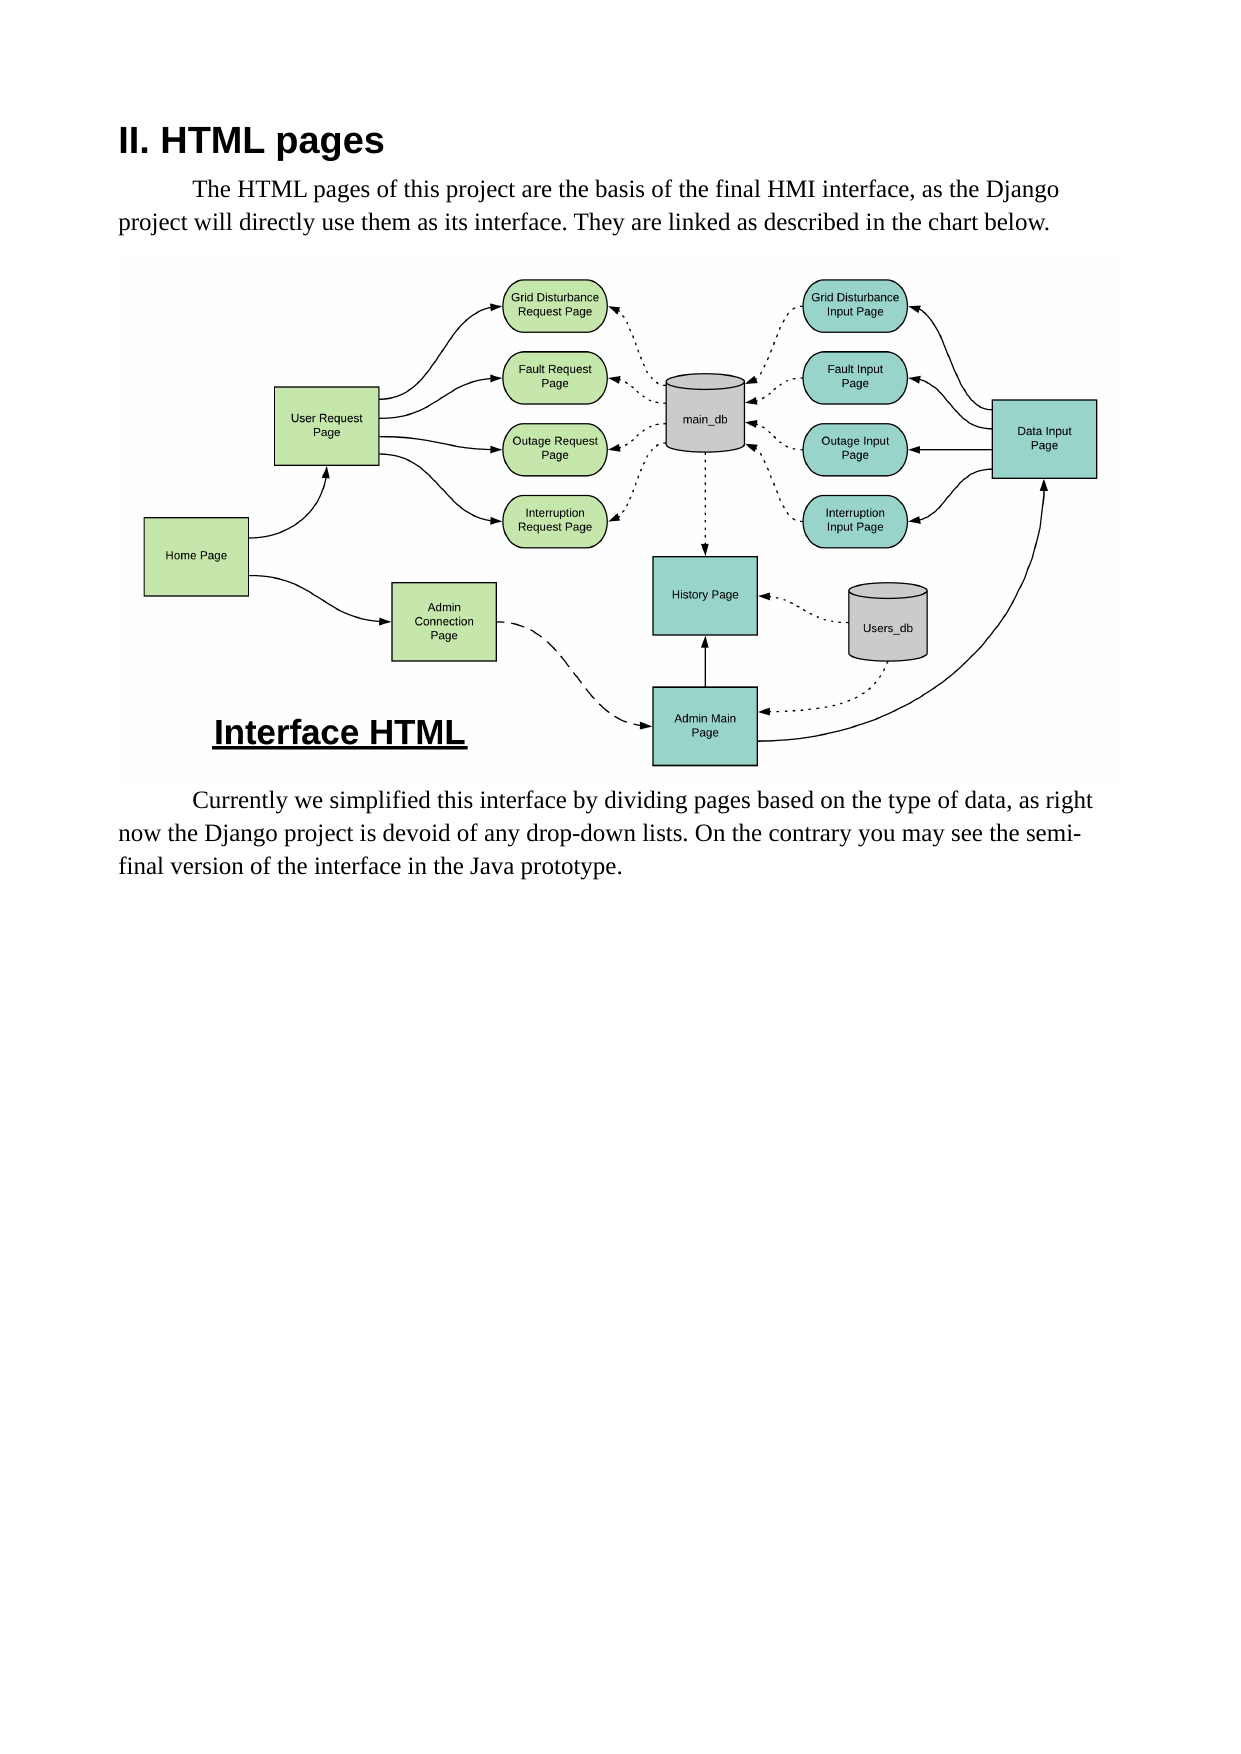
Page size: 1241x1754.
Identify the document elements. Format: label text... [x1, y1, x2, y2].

text Currently we simplified this interface by dividing pages based on the type of data, as right now the Django project is devoid of any drop-down lists. On the contrary you may see the semi-final version of the interface in the Java prototype. [118, 781, 1122, 880]
text The HTML pages of this project are the basis of the final HMI interface, as the Django project will directly use them as its interface. They are linked as described in the chart below. [118, 174, 1122, 236]
subtitle II. HTML pages [118, 118, 1122, 162]
picture [118, 258, 1123, 781]
